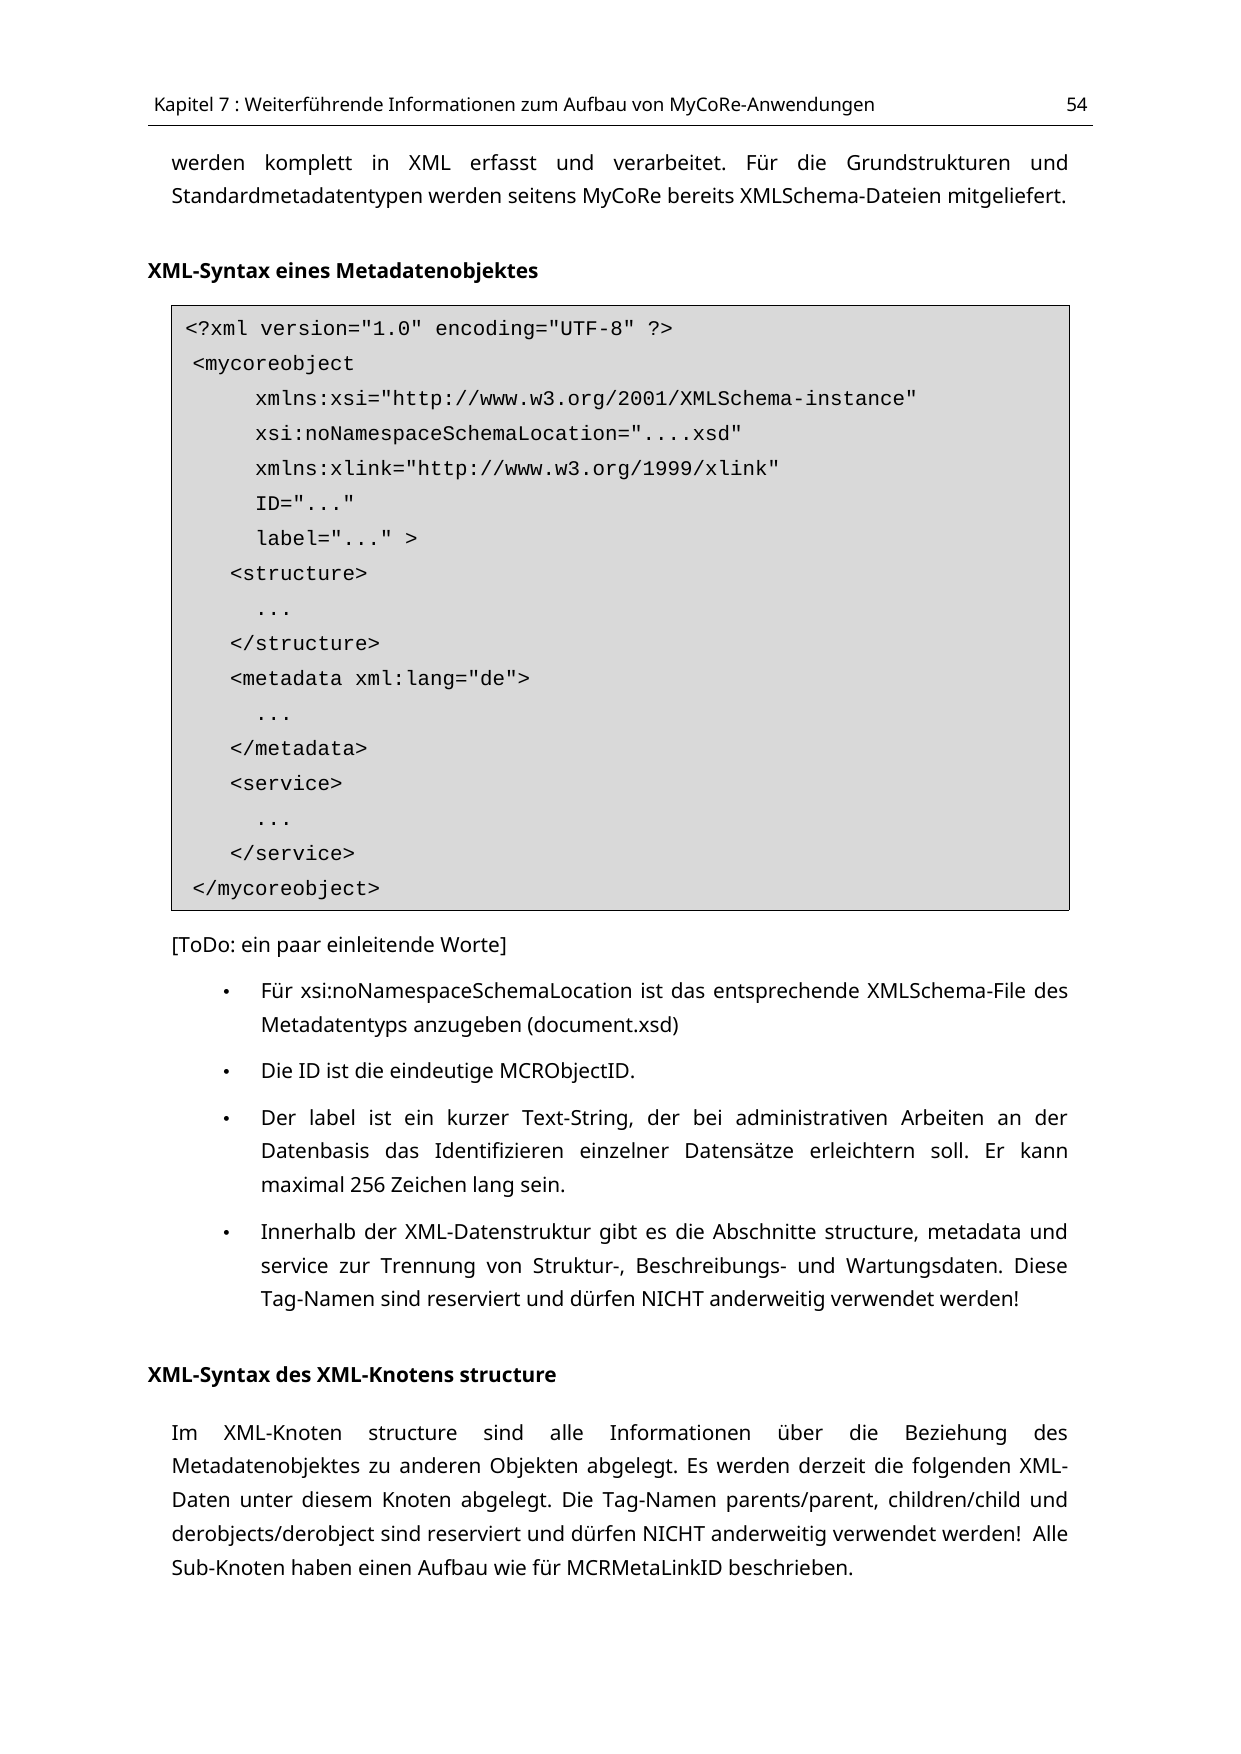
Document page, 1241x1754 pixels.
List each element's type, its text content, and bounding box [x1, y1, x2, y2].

text <mycoreobject [172, 345, 1069, 377]
text label="..." > [172, 520, 1069, 552]
text ... [172, 590, 1069, 622]
text </mycoreobject> [172, 870, 1069, 910]
list Für xsi:noNamespaceSchemaLocation ist das entsprechende XMLSchema-File des Metadatentyps anzugeben (document.xsd) [185, 976, 1069, 1038]
list Der label ist ein kurzer Text-String, der bei administrativen Arbeiten an der Datenbasis das Identifizieren einzelner Datensätze erleichtern soll. Er kann maximal 256 Zeichen lang sein. [185, 1103, 1069, 1199]
text <?xml version="1.0" encoding="UTF-8" ?> [172, 306, 1069, 342]
text <metadata xml:lang="de"> [172, 660, 1069, 692]
text Im XML-Knoten structure sind alle Informationen über die Beziehung des Metadatenobjektes zu anderen Objekten abgelegt. Es werden derzeit die folgenden XML-Daten unter diesem Knoten abgelegt. Die Tag-Namen parents/parent, children/child und derobjects/derobject sind reserviert und dürfen NICHT anderweitig verwendet werden! Alle Sub-Knoten haben einen Aufbau wie für MCRMetaLinkID beschrieben. [171, 1418, 1069, 1581]
text xmlns:xlink="http://www.w3.org/1999/xlink" [172, 450, 1069, 482]
text werden komplett in XML erfasst und verarbeitet. Für die Grundstrukturen und Standardmetadatentypen werden seitens MyCoRe bereits XMLSchema-Dateien mitgeliefert. [171, 148, 1069, 210]
subtitle XML-Syntax des XML-Knotens structure [148, 1360, 1092, 1389]
list Die ID ist die eindeutige MCRObjectID. [185, 1056, 1069, 1085]
text ID="..." [172, 485, 1069, 517]
list Innerhalb der XML-Datenstruktur gibt es die Abschnitte structure, metadata und service zur Trennung von Struktur-, Beschreibungs- und Wartungsdaten. Diese Tag-Namen sind reserviert und dürfen NICHT anderweitig verwendet werden! [185, 1217, 1069, 1313]
text ... [172, 800, 1069, 832]
text <service> [172, 765, 1069, 797]
text </structure> [172, 625, 1069, 657]
text xsi:noNamespaceSchemaLocation="....xsd" [172, 415, 1069, 447]
text <structure> [172, 555, 1069, 587]
text </service> [172, 835, 1069, 867]
text </metadata> [172, 730, 1069, 762]
subtitle XML-Syntax eines Metadatenobjektes [148, 257, 1092, 285]
text xmlns:xsi="http://www.w3.org/2001/XMLSchema-instance" [172, 380, 1069, 412]
text [ToDo: ein paar einleitende Worte] [171, 931, 1069, 959]
text ... [172, 695, 1069, 727]
